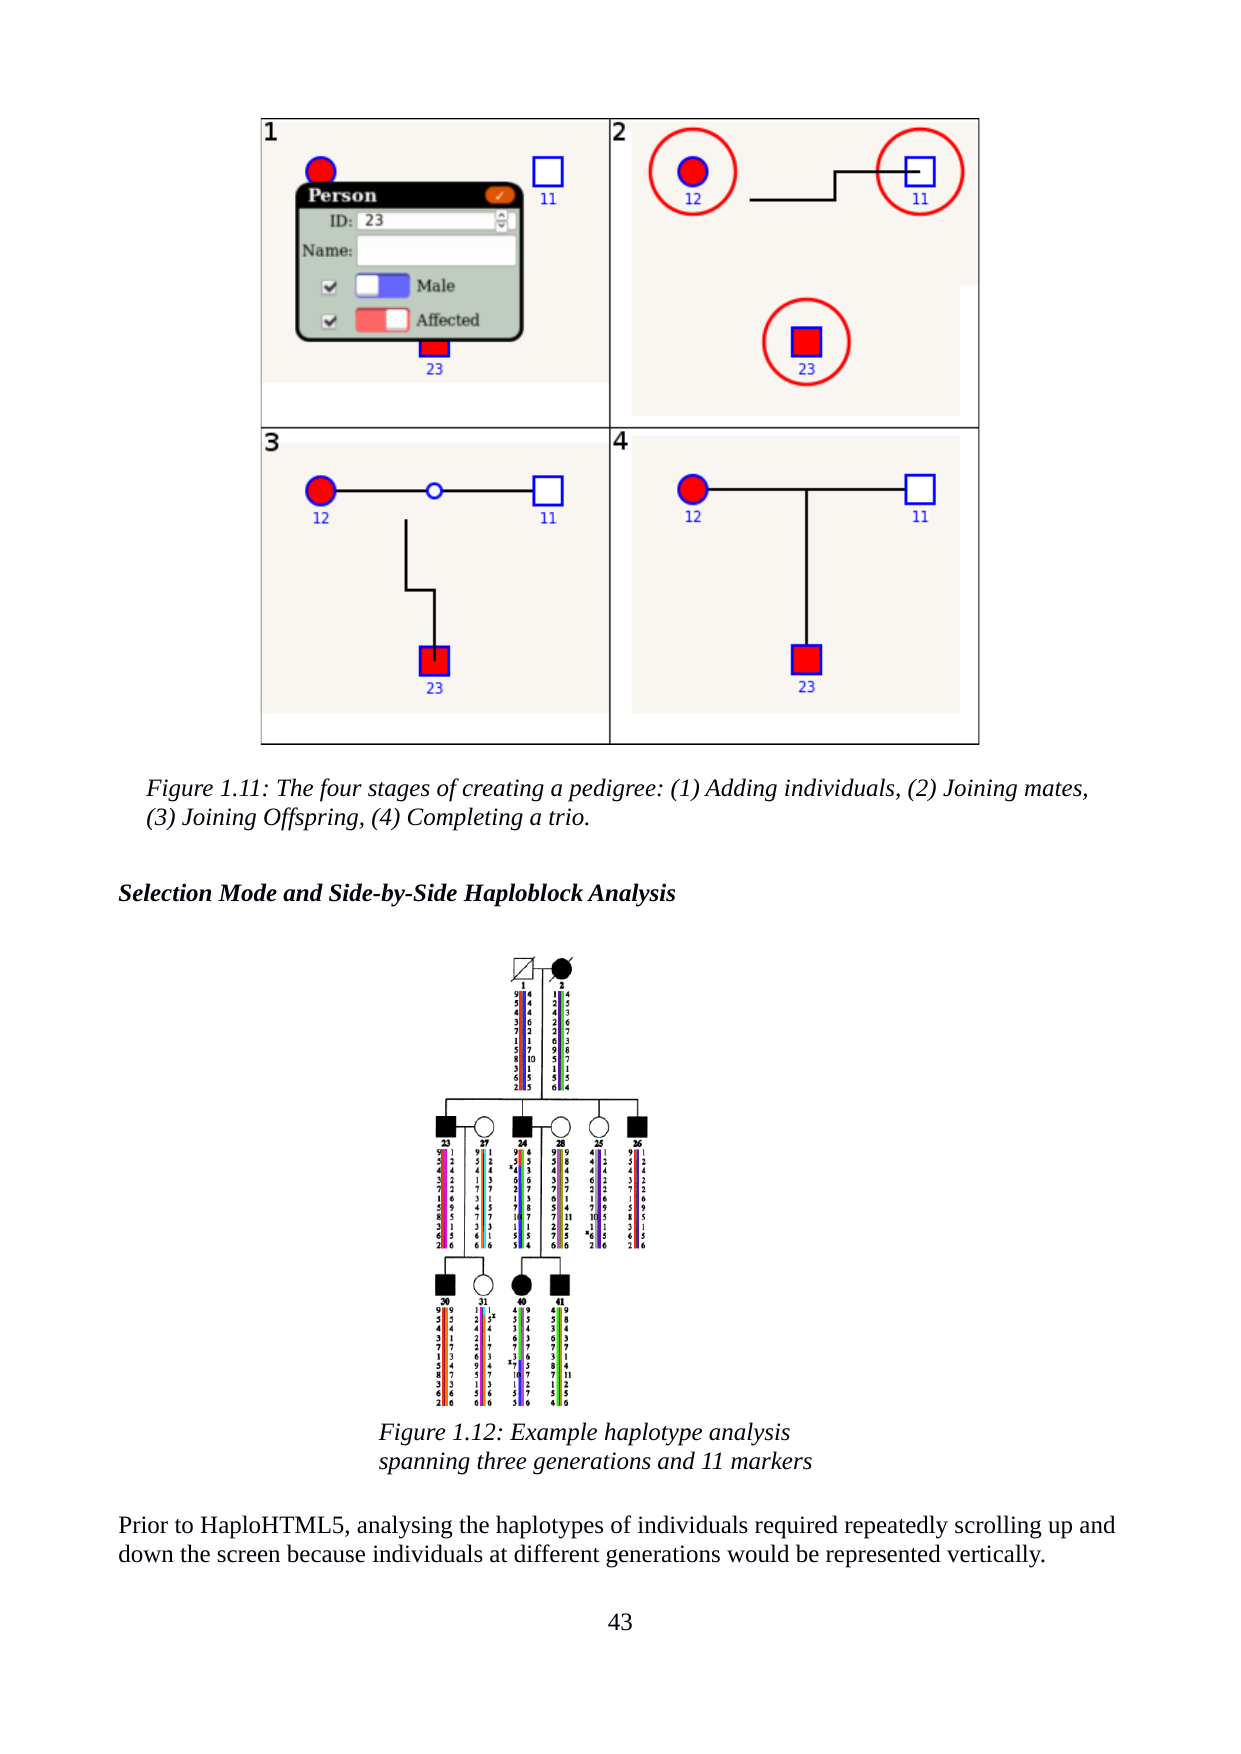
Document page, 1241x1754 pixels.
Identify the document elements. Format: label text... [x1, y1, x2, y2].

picture [378, 939, 672, 1418]
text Figure 1.12: Example haplotype analysis spanning three generations and 11 markers [378, 1418, 830, 1475]
text Prior to HaploHTML5, analysing the haplotypes of individuals required repeatedly scrolling up and down the screen because individuals at different generations would be represented vertically. [118, 1511, 1122, 1568]
text Figure 1.11: The four stages of creating a pedigree: (1) Adding individuals, (2) Joining mates, (3) Joining Offspring, (4) Completing a trio. [146, 745, 1094, 831]
subtitle Selection Mode and Side-by-Side Haploblock Analysis [118, 878, 1122, 906]
picture [260, 118, 980, 745]
